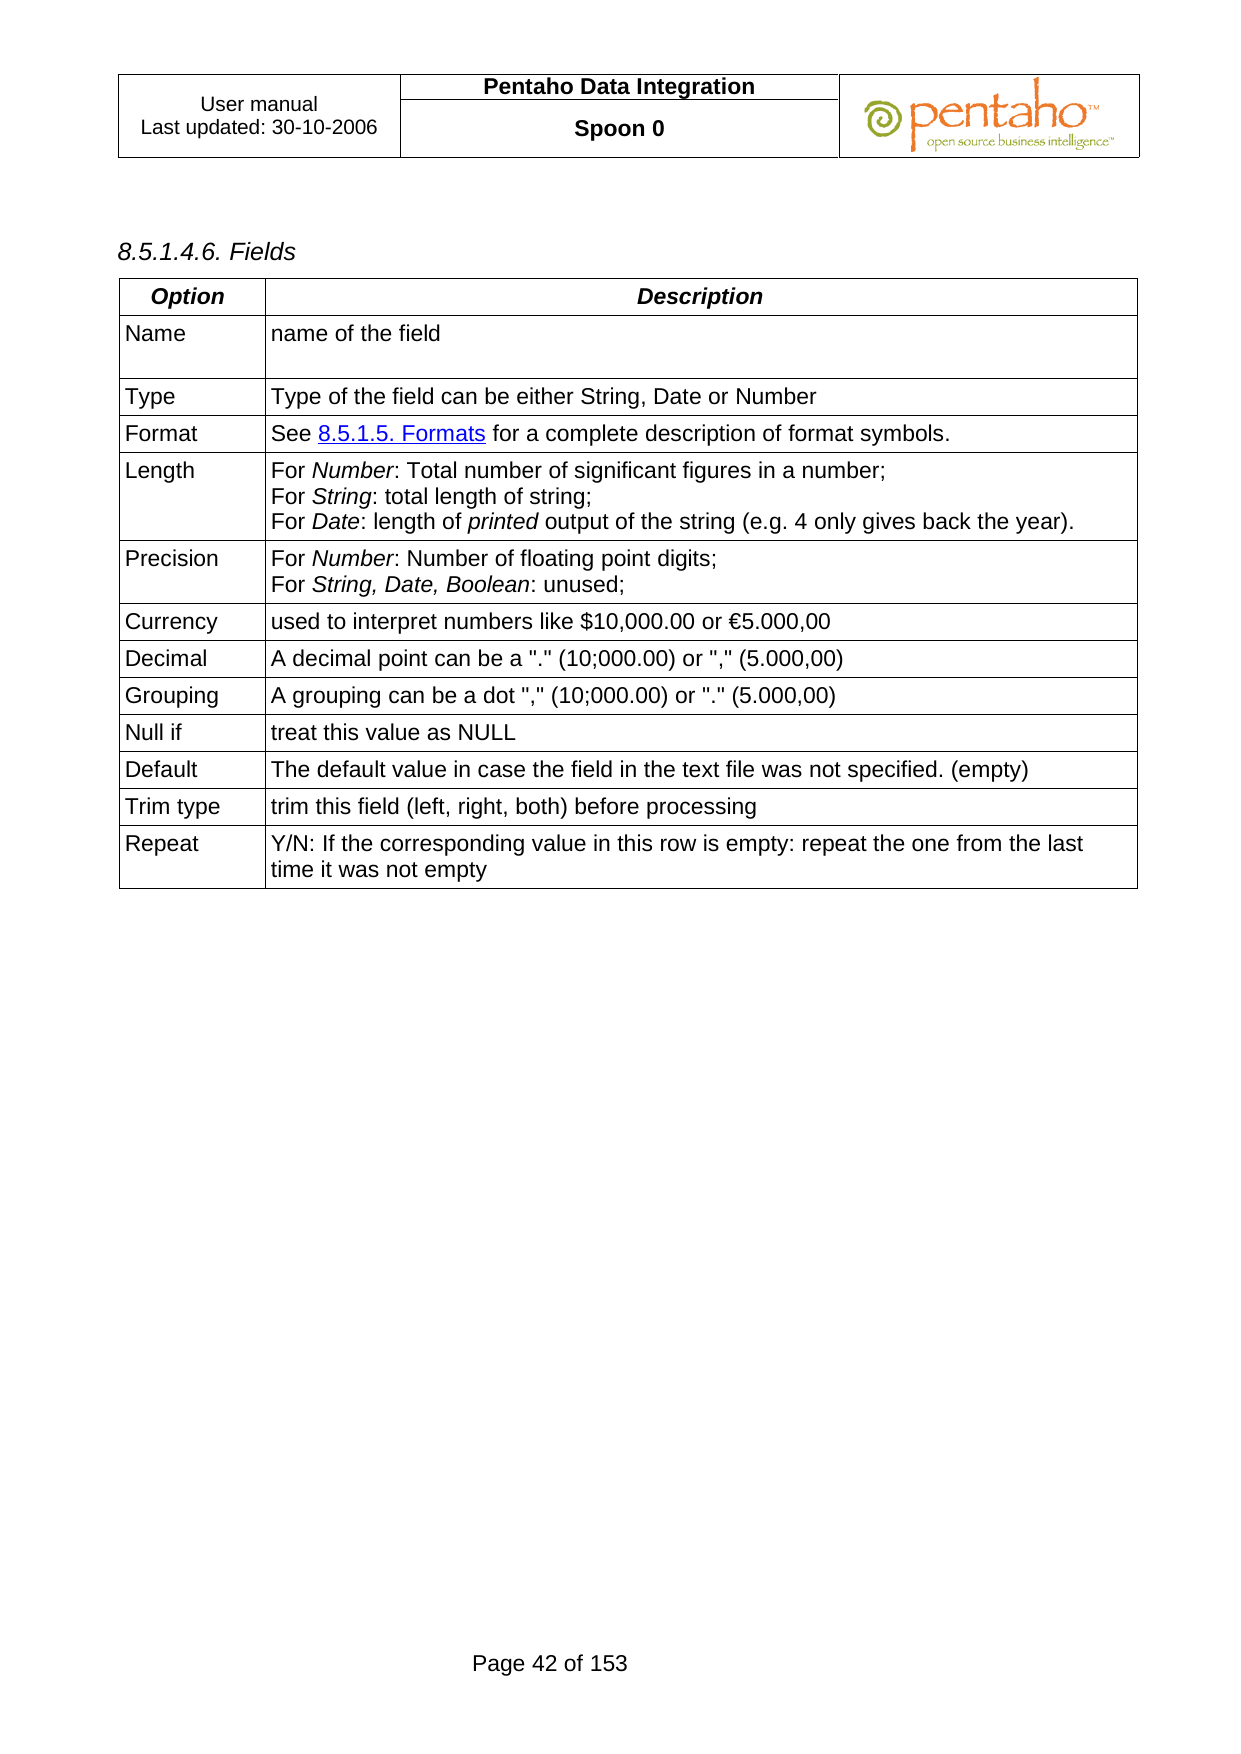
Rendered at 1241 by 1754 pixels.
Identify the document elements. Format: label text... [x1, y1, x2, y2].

table_cell Grouping [120, 678, 265, 714]
table_header Option [120, 279, 265, 315]
table_cell A decimal point can be a "." (10;000.00) or "," (5.000,00) [266, 641, 1137, 677]
table_cell Trim type [120, 789, 265, 825]
table_cell Repeat [120, 826, 265, 888]
table_cell used to interpret numbers like $10,000.00 or €5.000,00 [266, 604, 1137, 640]
table_cell A grouping can be a dot "," (10;000.00) or "." (5.000,00) [266, 678, 1137, 714]
table_cell Precision [120, 541, 265, 603]
table_cell Default [120, 752, 265, 788]
table_cell name of the field [266, 316, 1137, 378]
table_cell Decimal [120, 641, 265, 677]
table_cell For Number: Number of floating point digits; For String, Date, Boolean: unused; [266, 541, 1137, 603]
table_cell Type [120, 379, 265, 415]
table_cell Y/N: If the corresponding value in this row is empty: repeat the one from the last time it was not empty [266, 826, 1137, 888]
table_cell Currency [120, 604, 265, 640]
subtitle Fields [117, 238, 1137, 266]
table_cell For Number: Total number of significant figures in a number; For String: total length of string; For Date: length of printed output of the string (e.g. 4 only gives back the year). [266, 453, 1137, 540]
table_cell See 8.5.1.5. Formats for a complete description of format symbols. [266, 416, 1137, 452]
table_cell Length [120, 453, 265, 540]
table_header Description [266, 279, 1137, 315]
table_cell The default value in case the field in the text file was not specified. (empty) [266, 752, 1137, 788]
table_cell Format [120, 416, 265, 452]
table_cell Null if [120, 715, 265, 751]
table_cell trim this field (left, right, both) before processing [266, 789, 1137, 825]
table_cell Name [120, 316, 265, 378]
table_cell treat this value as NULL [266, 715, 1137, 751]
table_cell Type of the field can be either String, Date or Number [266, 379, 1137, 415]
